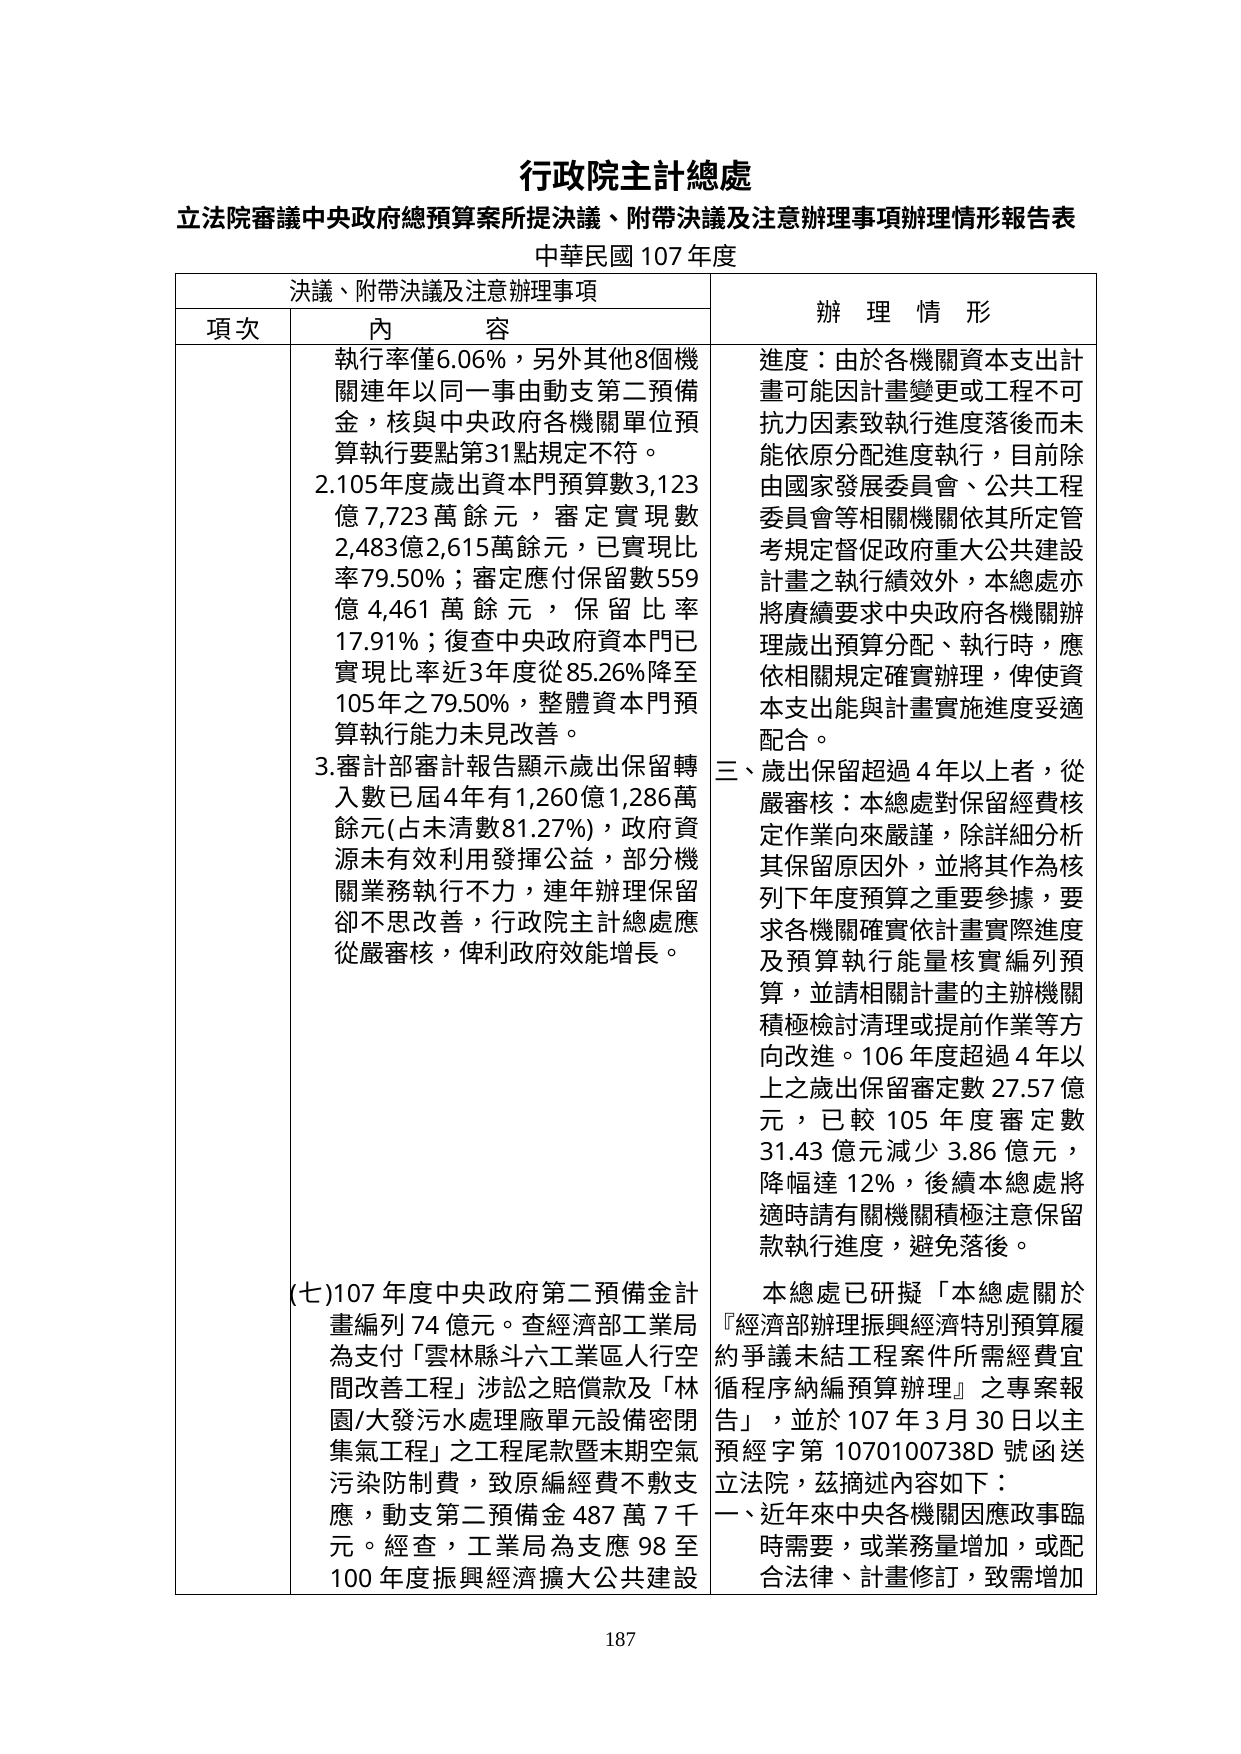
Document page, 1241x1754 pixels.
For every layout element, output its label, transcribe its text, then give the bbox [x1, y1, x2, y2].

table_cell 內 容 [291, 309, 710, 344]
table_header 行政院主計總處 立法院審議中央政府總預算案所提決議、附帶決議及注意辦理事項辦理情形報告表 中華民國107年度 [175, 150, 1096, 273]
table_cell 本總處已研擬「本總處關於『經濟部辦理振興經濟特別預算履約爭議未結工程案件所需經費宜循程序納編預算辦理』之專案報告」，並於107年3月30日以主預經字第1070100738D號函送立法院，茲摘述內容如下： 一、近年來中央各機關因應政事臨時需要，或業務量增加，或配合法律、計畫修訂，致需增加 [711, 1277, 1096, 1594]
table_cell (七)107年度中央政府第二預備金計畫編列74億元。查經濟部工業局為支付「雲林縣斗六工業區人行空間改善工程」涉訟之賠償款及「林園/大發污水處理廠單元設備密閉集氣工程」之工程尾款暨末期空氣污染防制費，致原編經費不敷支應，動支第二預備金487萬7千元。經查，工業局為支應98至100年度振興經濟擴大公共建設 [291, 1277, 710, 1594]
table_cell 進度：由於各機關資本支出計畫可能因計畫變更或工程不可抗力因素致執行進度落後而未能依原分配進度執行，目前除由國家發展委員會、公共工程委員會等相關機關依其所定管考規定督促政府重大公共建設計畫之執行績效外，本總處亦將賡續要求中央政府各機關辦理歲出預算分配、執行時，應依相關規定確實辦理，俾使資本支出能與計畫實施進度妥適配合。 三、歲出保留超過4年以上者，從嚴審核：本總處對保留經費核定作業向來嚴謹，除詳細分析其保留原因外，並將其作為核列下年度預算之重要參據，要求各機關確實依計畫實際進度及預算執行能量核實編列預算，並請相關計畫的主辦機關積極檢討清理或提前作業等方向改進。106年度超過4年以上之歲出保留審定數27.57億元，已較105年度審定數31.43億元減少3.86億元，降幅達12%，後續本總處將適時請有關機關積極注意保留款執行進度，避免落後。 [711, 345, 1096, 1277]
table_cell 項次 [176, 309, 290, 344]
table_cell 執行率僅6.06%，另外其他8個機關連年以同一事由動支第二預備金，核與中央政府各機關單位預算執行要點第31點規定不符。 2.105年度歲出資本門預算數3,123億7,723萬餘元，審定實現數2,483億2,615萬餘元，已實現比率79.50%；審定應付保留數559億4,461萬餘元，保留比率17.91%；復查中央政府資本門已實現比率近3年度從85.26%降至105年之79.50%，整體資本門預算執行能力未見改善。 3.審計部審計報告顯示歲出保留轉入數已屆4年有1,260億1,286萬餘元(占未清數81.27%)，政府資源未有效利用發揮公益，部分機關業務執行不力，連年辦理保留卻不思改善，行政院主計總處應從嚴審核，俾利政府效能增長。 [291, 345, 710, 1277]
table_cell [176, 345, 290, 1277]
table_cell 辦理情形 [711, 274, 1096, 344]
table_cell 決議、附帶決議及注意辦理事項 [176, 274, 710, 308]
table_cell [176, 1277, 290, 1594]
